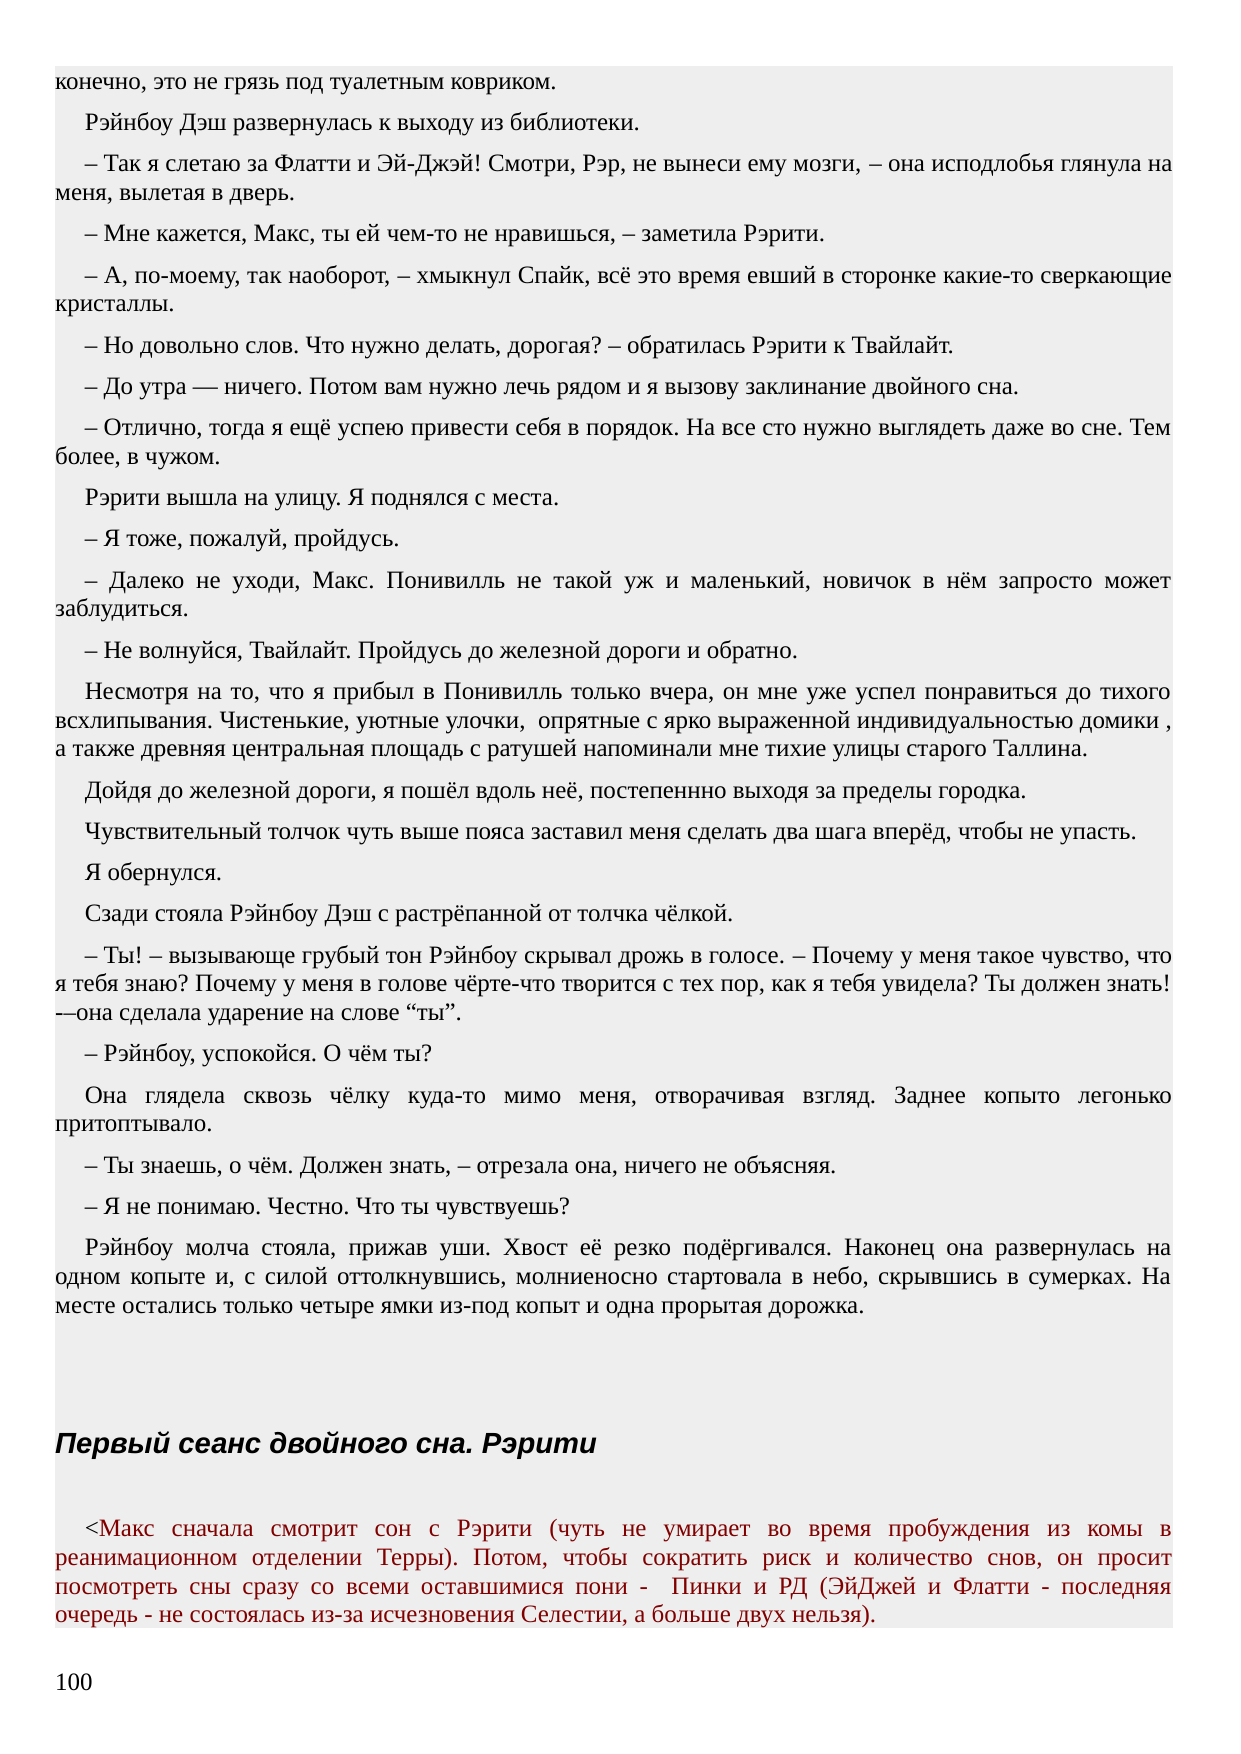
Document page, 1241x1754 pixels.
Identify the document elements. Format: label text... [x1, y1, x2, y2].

text – До утра — ничего. Потом вам нужно лечь рядом и я вызову заклинание двойного сна. [55, 371, 1173, 400]
text – Ты! – вызывающе грубый тон Рэйнбоу скрывал дрожь в голосе. – Почему у меня такое чувство, что я тебя знаю? Почему у меня в голове чёрте-что творится с тех пор, как я тебя увидела? Ты должен знать! -–она сделала ударение на слове “ты”. [55, 940, 1173, 1026]
text – Ты знаешь, о чём. Должен знать, – отрезала она, ничего не объясняя. [55, 1150, 1173, 1178]
text – Мне кажется, Макс, ты ей чем-то не нравишься, – заметила Рэрити. [55, 218, 1173, 247]
text Сзади стояла Рэйнбоу Дэш с растрёпанной от толчка чёлкой. [55, 898, 1173, 927]
text – Так я слетаю за Флатти и Эй-Джэй! Смотри, Рэр, не вынеси ему мозги, – она исподлобья глянула на меня, вылетая в дверь. [55, 148, 1173, 206]
text – А, по-моему, так наоборот, – хмыкнул Спайк, всё это время евший в сторонке какие-то сверкающие кристаллы. [55, 260, 1173, 317]
text – Далеко не уходи, Макс. Понивилль не такой уж и маленький, новичок в нём запросто может заблудиться. [55, 565, 1173, 622]
text – Но довольно слов. Что нужно делать, дорогая? – обратилась Рэрити к Твайлайт. [55, 330, 1173, 358]
text Она глядела сквозь чёлку куда-то мимо меня, отворачивая взгляд. Заднее копыто легонько притоптывало. [55, 1080, 1173, 1137]
text Дойдя до железной дороги, я пошёл вдоль неё, постепеннно выходя за пределы городка. [55, 775, 1173, 803]
text Рэрити вышла на улицу. Я поднялся с места. [55, 482, 1173, 511]
text – Я не понимаю. Честно. Что ты чувствуешь? [55, 1191, 1173, 1220]
text конечно, это не грязь под туалетным ковриком. [55, 66, 1173, 95]
text Рэйнбоу Дэш развернулась к выходу из библиотеки. [55, 107, 1173, 136]
text – Я тоже, пожалуй, пройдусь. [55, 523, 1173, 552]
text Рэйнбоу молча стояла, прижав уши. Хвост её резко подёргивался. Наконец она развернулась на одном копыте и, с силой оттолкнувшись, молниеносно стартовала в небо, скрывшись в сумерках. На месте остались только четыре ямки из-под копыт и одна прорытая дорожка. [55, 1232, 1173, 1318]
subtitle Первый сеанс двойного сна. Рэрити [55, 1426, 1173, 1459]
text – Не волнуйся, Твайлайт. Пройдусь до железной дороги и обратно. [55, 635, 1173, 663]
text – Рэйнбоу, успокойся. О чём ты? [55, 1038, 1173, 1067]
text <Макс сначала смотрит сон с Рэрити (чуть не умирает во время пробуждения из комы в реанимационном отделении Терры). Потом, чтобы сократить риск и количество снов, он просит посмотреть сны сразу со всеми оставшимися пони - Пинки и РД (ЭйДжей и Флатти - последняя очередь - не состоялась из-за исчезновения Селестии, а больше двух нельзя). [55, 1513, 1173, 1628]
text – Отлично, тогда я ещё успею привести себя в порядок. На все сто нужно выглядеть даже во сне. Тем более, в чужом. [55, 412, 1173, 470]
text Чувствительный толчок чуть выше пояса заставил меня сделать два шага вперёд, чтобы не упасть. [55, 816, 1173, 845]
text Я обернулся. [55, 857, 1173, 886]
text Несмотря на то, что я прибыл в Понивилль только вчера, он мне уже успел понравиться до тихого всхлипывания. Чистенькие, уютные улочки, опрятные с ярко выраженной индивидуальностью домики , а также древняя центральная площадь с ратушей напоминали мне тихие улицы старого Таллина. [55, 676, 1173, 762]
